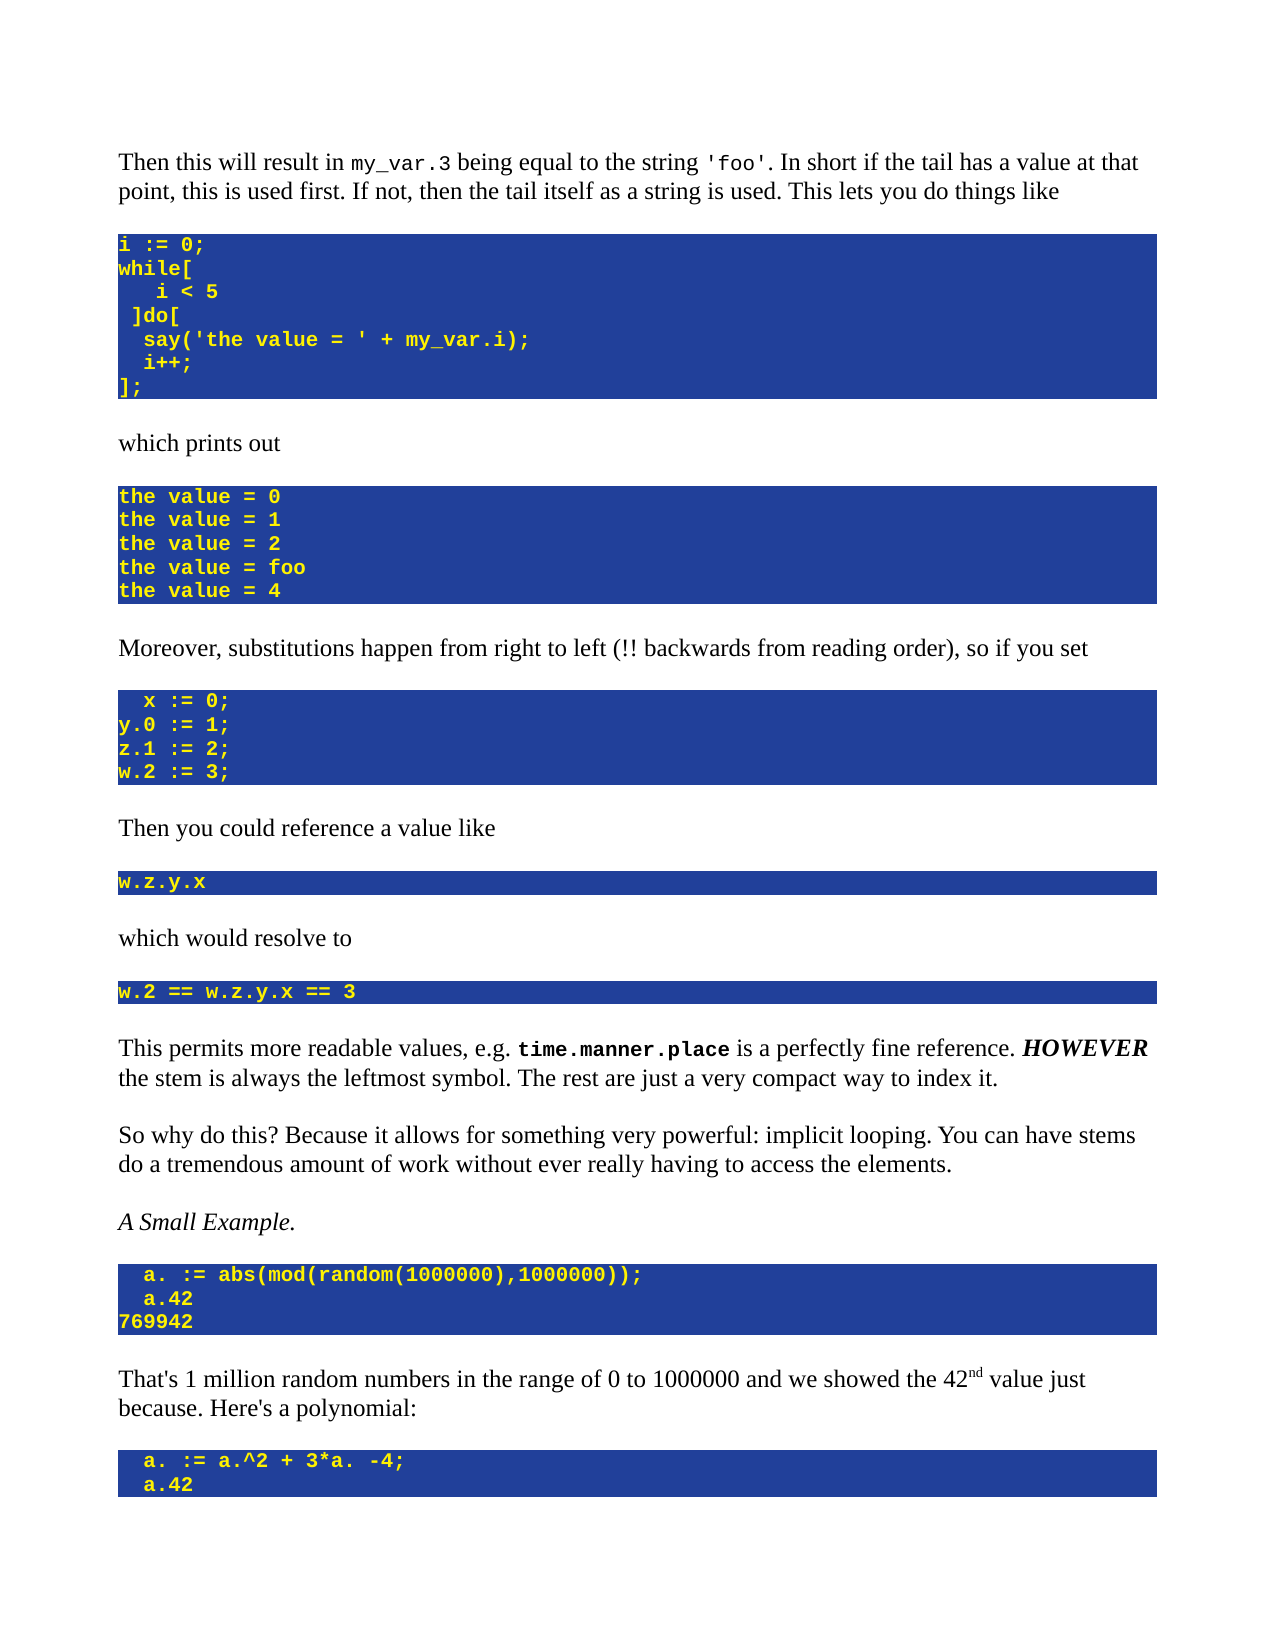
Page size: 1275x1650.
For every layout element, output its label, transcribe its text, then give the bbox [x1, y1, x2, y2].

text y.0 := 1; [118, 714, 1157, 737]
text while[ [118, 258, 1157, 281]
text a. := a.^2 + 3*a. -4; [118, 1450, 1157, 1474]
text a.42 [118, 1474, 1157, 1497]
text A Small Example. [118, 1207, 1157, 1235]
text So why do this? Because it allows for something very powerful: implicit looping. You can have stems do a tremendous amount of work without ever really having to access the elements. [118, 1120, 1157, 1178]
text i++; [118, 352, 1157, 376]
text ]; [118, 376, 1157, 399]
text This permits more readable values, e.g. time.manner.place is a perfectly fine reference. HOWEVER the stem is always the leftmost symbol. The rest are just a very compact way to index it. [118, 1033, 1157, 1092]
text 769942 [118, 1311, 1157, 1335]
text say('the value = ' + my_var.i); [118, 328, 1157, 352]
text That's 1 million random numbers in the range of 0 to 1000000 and we showed the 42nd value just because. Here's a polynomial: [118, 1364, 1157, 1421]
text Then you could reference a value like [118, 785, 1157, 842]
text Then this will result in my_var.3 being equal to the string 'foo'. In short if the tail has a value at that point, this is used first. If not, then the tail itself as a string is used. This lets you do things like [118, 147, 1157, 205]
text the value = 1 [118, 509, 1157, 533]
text the value = foo [118, 557, 1157, 580]
text ]do[ [118, 305, 1157, 328]
text w.2 := 3; [118, 761, 1157, 785]
text a. := abs(mod(random(1000000),1000000)); [118, 1264, 1157, 1288]
text z.1 := 2; [118, 737, 1157, 761]
text i := 0; [118, 234, 1157, 258]
text Moreover, substitutions happen from right to left (!! backwards from reading order), so if you set [118, 604, 1157, 661]
text the value = 0 [118, 486, 1157, 509]
text the value = 2 [118, 533, 1157, 557]
text a.42 [118, 1288, 1157, 1311]
text i < 5 [118, 281, 1157, 305]
text w.2 == w.z.y.x == 3 [118, 981, 1157, 1004]
text which would resolve to [118, 923, 1157, 952]
text x := 0; [118, 690, 1157, 714]
text which prints out [118, 428, 1157, 457]
text w.z.y.x [118, 871, 1157, 895]
text the value = 4 [118, 580, 1157, 604]
